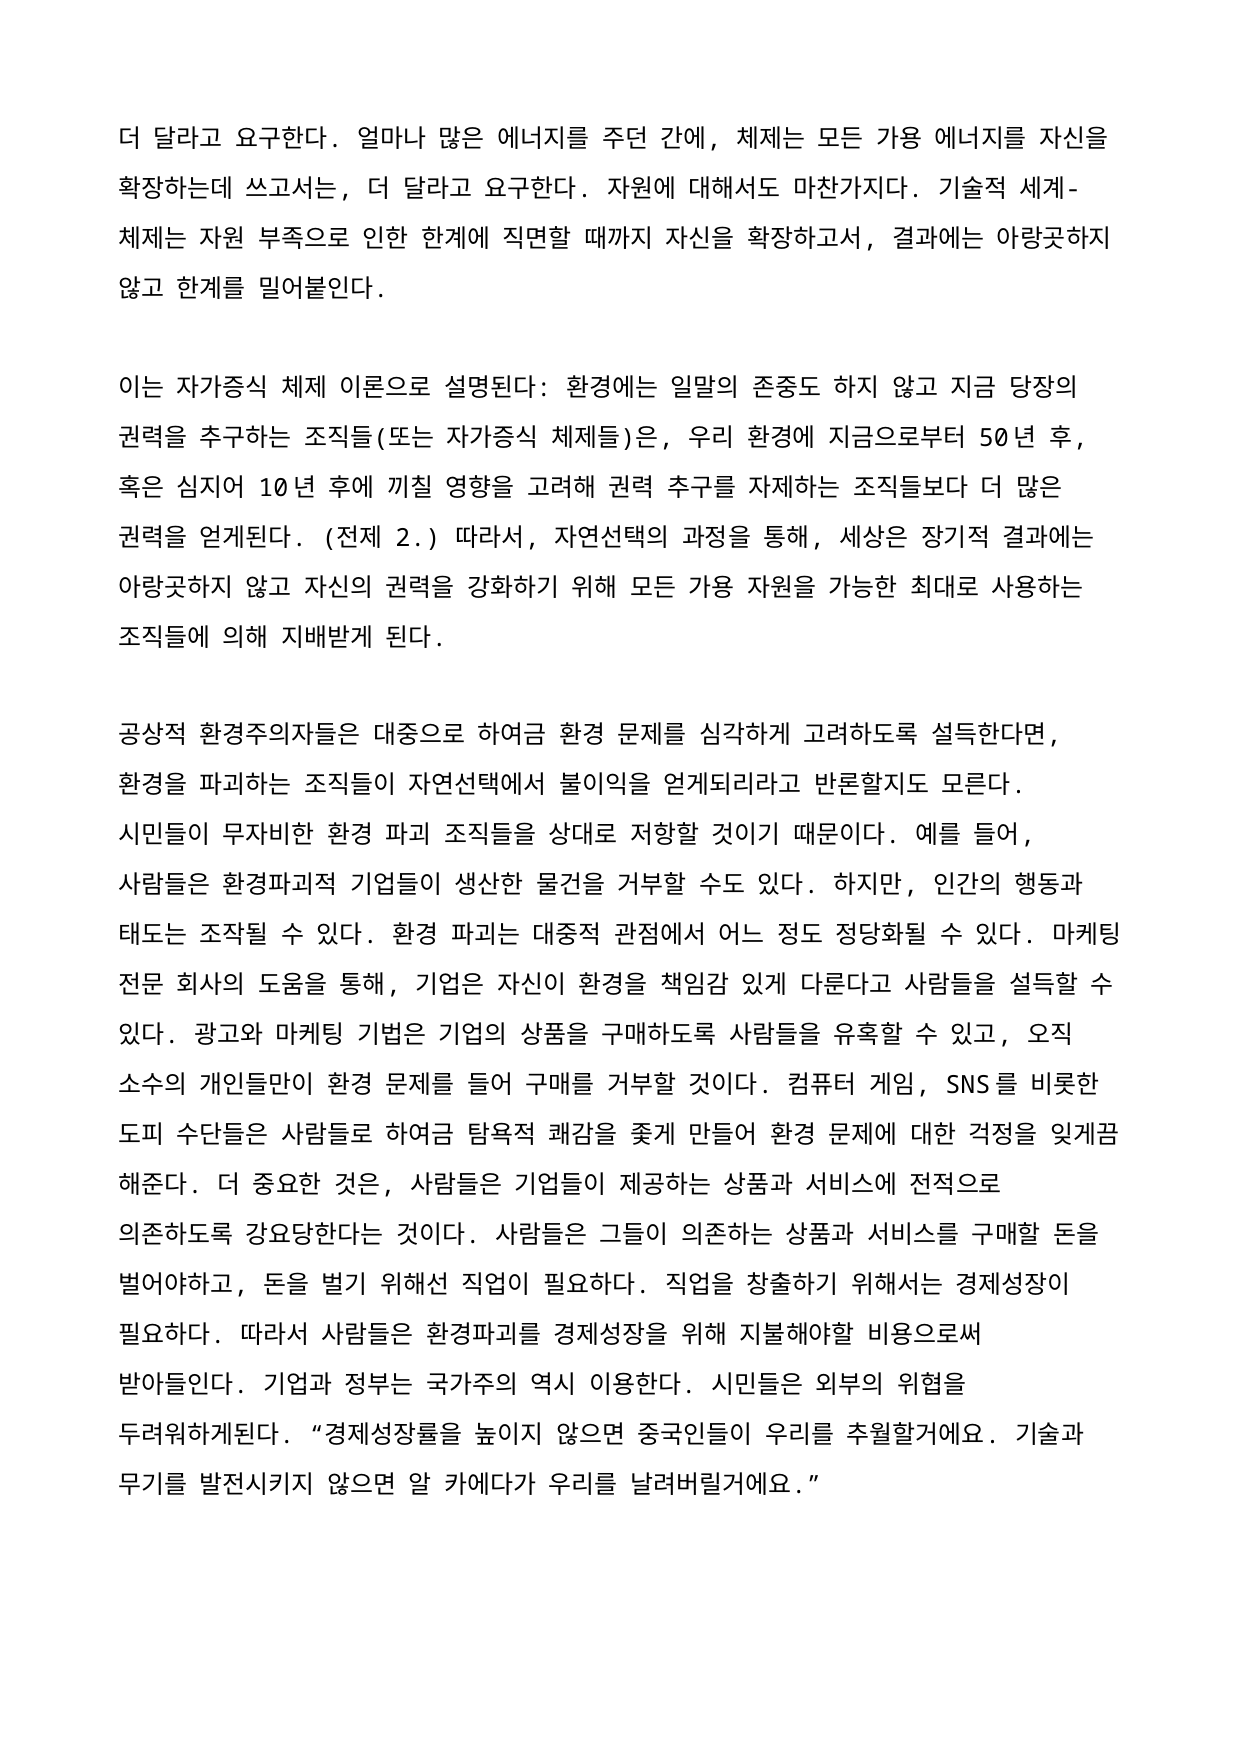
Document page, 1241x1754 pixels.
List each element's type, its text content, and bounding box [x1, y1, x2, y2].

text 이는 자가증식 체제 이론으로 설명된다: 환경에는 일말의 존중도 하지 않고 지금 당장의 권력을 추구하는 조직들(또는 자가증식 체제들)은, 우리 환경에 지금으로부터 50년 후, 혹은 심지어 10년 후에 끼칠 영향을 고려해 권력 추구를 자제하는 조직들보다 더 많은 권력을 얻게된다. (전제 2.) 따라서, 자연선택의 과정을 통해, 세상은 장기적 결과에는 아랑곳하지 않고 자신의 권력을 강화하기 위해 모든 가용 자원을 가능한 최대로 사용하는 조직들에 의해 지배받게 된다. [118, 367, 1122, 653]
text 공상적 환경주의자들은 대중으로 하여금 환경 문제를 심각하게 고려하도록 설득한다면, 환경을 파괴하는 조직들이 자연선택에서 불이익을 얻게되리라고 반론할지도 모른다. 시민들이 무자비한 환경 파괴 조직들을 상대로 저항할 것이기 때문이다. 예를 들어, 사람들은 환경파괴적 기업들이 생산한 물건을 거부할 수도 있다. 하지만, 인간의 행동과 태도는 조작될 수 있다. 환경 파괴는 대중적 관점에서 어느 정도 정당화될 수 있다. 마케팅 전문 회사의 도움을 통해, 기업은 자신이 환경을 책임감 있게 다룬다고 사람들을 설득할 수 있다. 광고와 마케팅 기법은 기업의 상품을 구매하도록 사람들을 유혹할 수 있고, 오직 소수의 개인들만이 환경 문제를 들어 구매를 거부할 것이다. 컴퓨터 게임, SNS를 비롯한 도피 수단들은 사람들로 하여금 탐욕적 쾌감을 좇게 만들어 환경 문제에 대한 걱정을 잊게끔 해준다. 더 중요한 것은, 사람들은 기업들이 제공하는 상품과 서비스에 전적으로 의존하도록 강요당한다는 것이다. 사람들은 그들이 의존하는 상품과 서비스를 구매할 돈을 벌어야하고, 돈을 벌기 위해선 직업이 필요하다. 직업을 창출하기 위해서는 경제성장이 필요하다. 따라서 사람들은 환경파괴를 경제성장을 위해 지불해야할 비용으로써 받아들인다. 기업과 정부는 국가주의 역시 이용한다. 시민들은 외부의 위협을 두려워하게된다. “경제성장률을 높이지 않으면 중국인들이 우리를 추월할거에요. 기술과 무기를 발전시키지 않으면 알 카에다가 우리를 날려버릴거에요.” [118, 715, 1122, 1501]
text 더 달라고 요구한다. 얼마나 많은 에너지를 주던 간에, 체제는 모든 가용 에너지를 자신을 확장하는데 쓰고서는, 더 달라고 요구한다. 자원에 대해서도 마찬가지다. 기술적 세계-체제는 자원 부족으로 인한 한계에 직면할 때까지 자신을 확장하고서, 결과에는 아랑곳하지 않고 한계를 밀어붙인다. [118, 118, 1122, 304]
